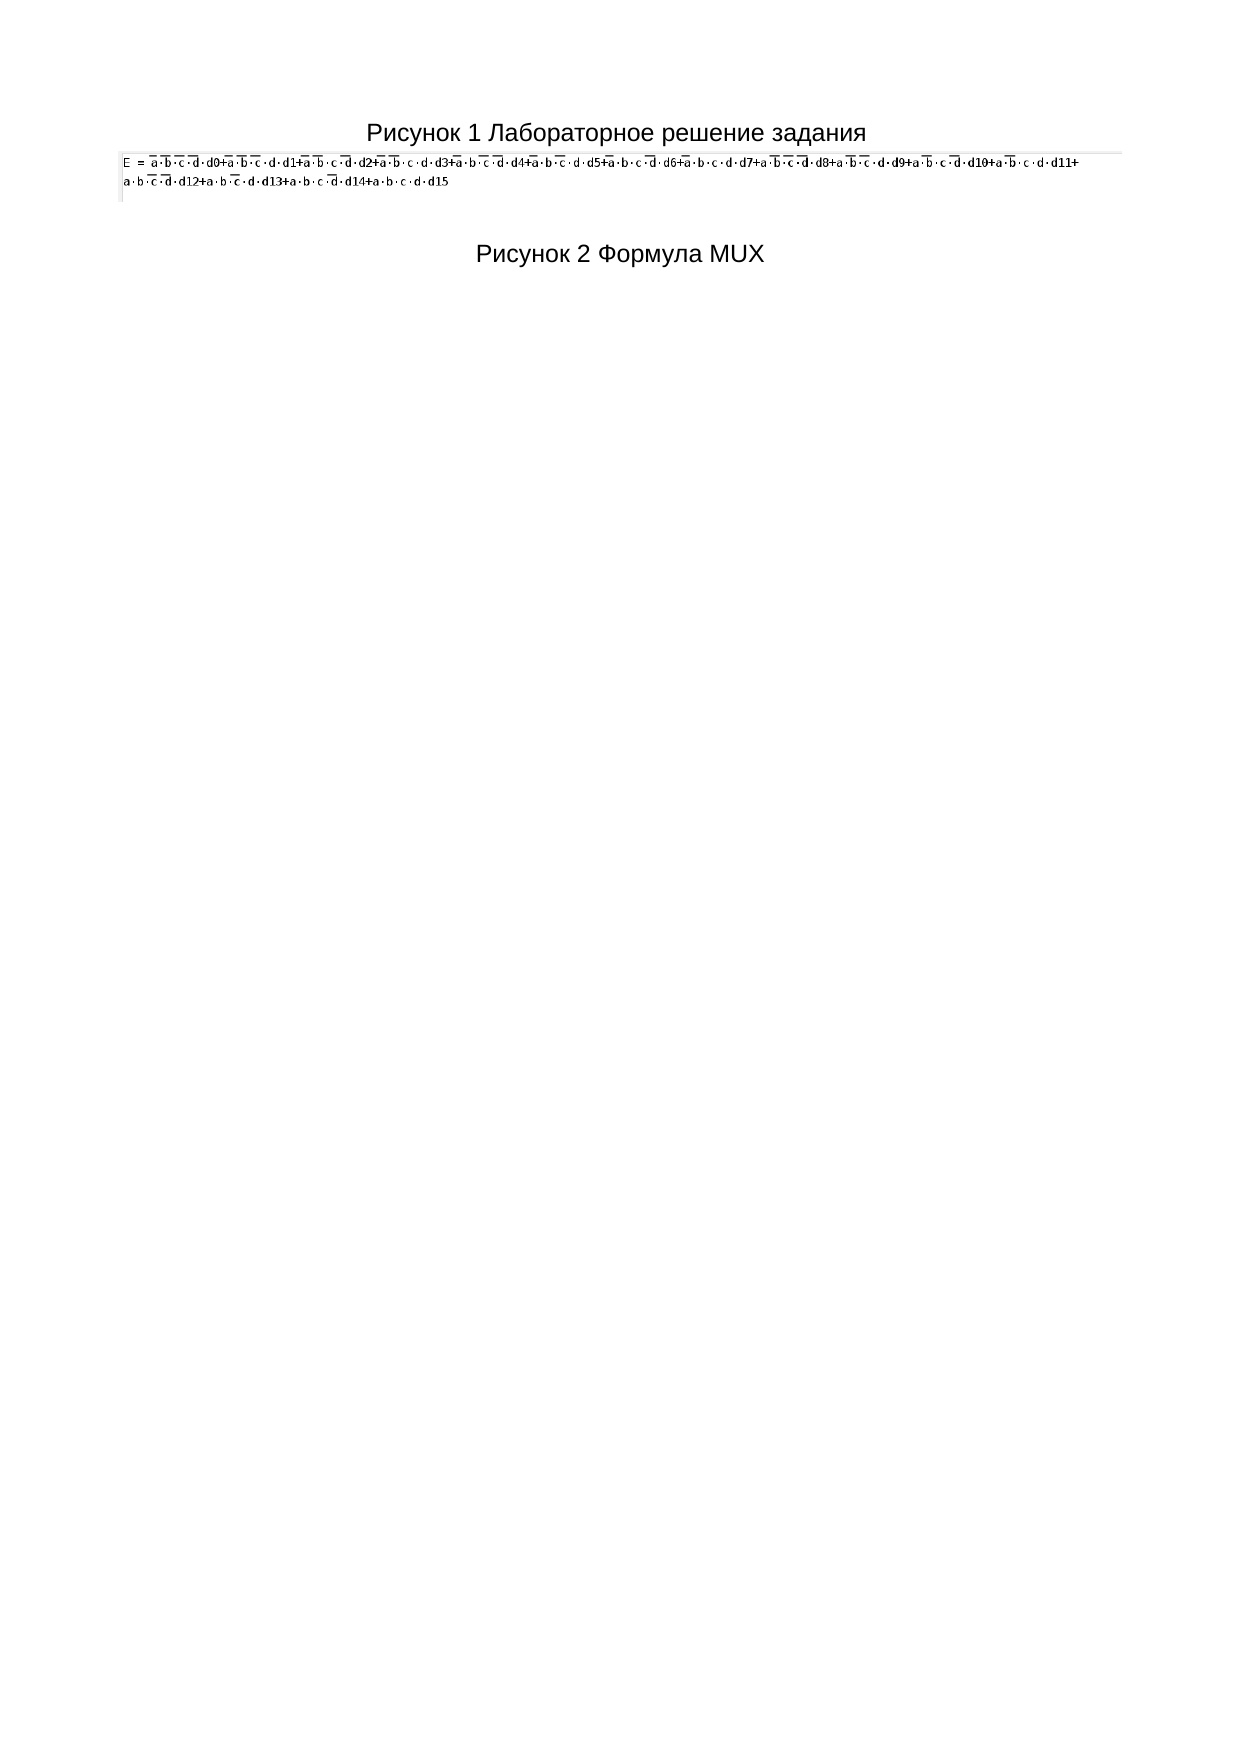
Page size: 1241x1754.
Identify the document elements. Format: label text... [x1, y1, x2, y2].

text Рисунок 1 Лабораторное решение задания [118, 118, 1122, 147]
picture [118, 151, 1123, 202]
text Рисунок 2 Формула MUX [118, 239, 1122, 306]
